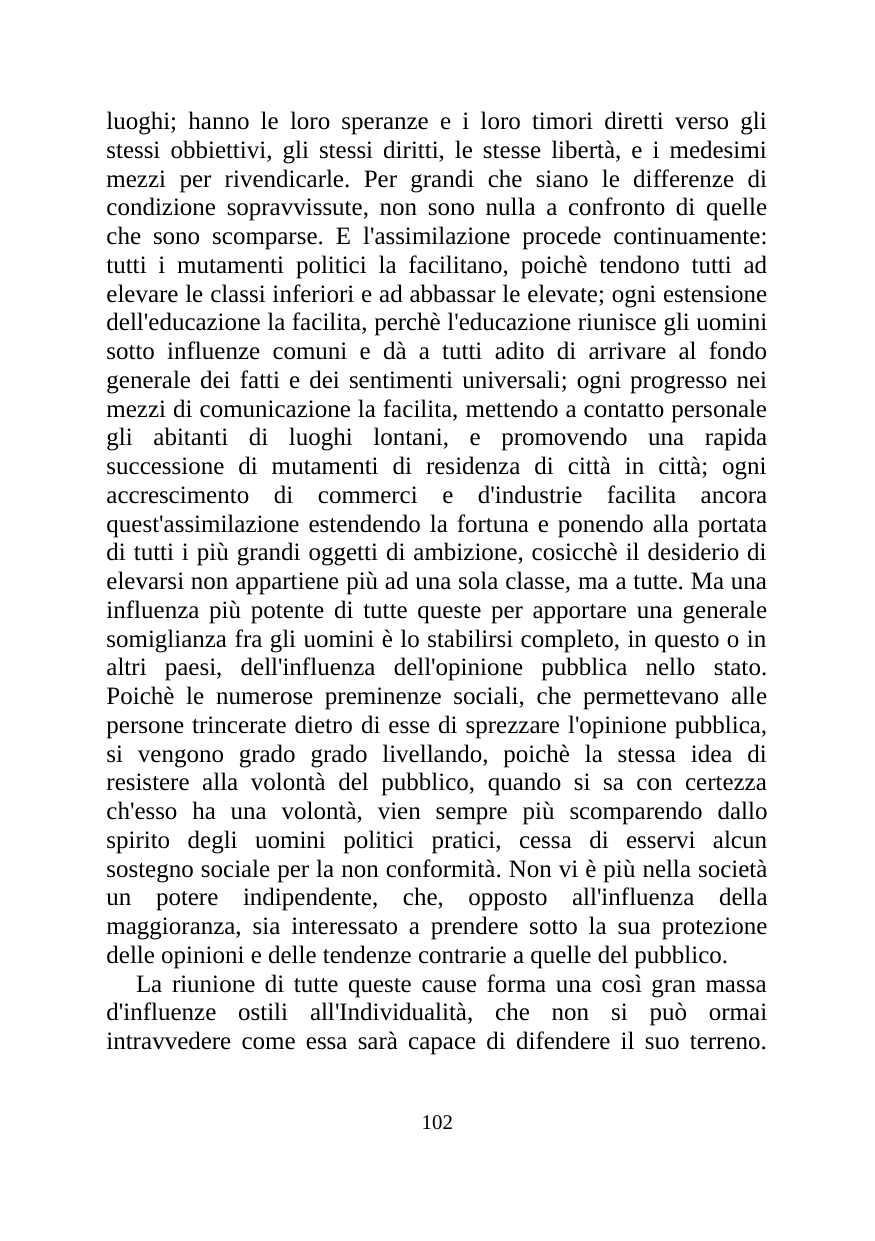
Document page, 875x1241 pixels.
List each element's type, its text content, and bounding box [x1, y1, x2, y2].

text luoghi; hanno le loro speranze e i loro timori diretti verso gli stessi obbiettivi, gli stessi diritti, le stesse libertà, e i medesimi mezzi per rivendicarle. Per grandi che siano le differenze di condizione sopravvissute, non sono nulla a confronto di quelle che sono scomparse. E l'assimilazione procede continuamente: tutti i mutamenti politici la facilitano, poichè tendono tutti ad elevare le classi inferiori e ad abbassar le elevate; ogni estensione dell'educazione la facilita, perchè l'educazione riunisce gli uomini sotto influenze comuni e dà a tutti adito di arrivare al fondo generale dei fatti e dei sentimenti universali; ogni progresso nei mezzi di comunicazione la facilita, mettendo a contatto personale gli abitanti di luoghi lontani, e promovendo una rapida successione di mutamenti di residenza di città in città; ogni accrescimento di commerci e d'industrie facilita ancora quest'assimilazione estendendo la fortuna e ponendo alla portata di tutti i più grandi oggetti di ambizione, cosicchè il desiderio di elevarsi non appartiene più ad una sola classe, ma a tutte. Ma una influenza più potente di tutte queste per apportare una generale somiglianza fra gli uomini è lo stabilirsi completo, in questo o in altri paesi, dell'influenza dell'opinione pubblica nello stato. Poichè le numerose preminenze sociali, che permettevano alle persone trincerate dietro di esse di sprezzare l'opinione pubblica, si vengono grado grado livellando, poichè la stessa idea di resistere alla volontà del pubblico, quando si sa con certezza ch'esso ha una volontà, vien sempre più scomparendo dallo spirito degli uomini politici pratici, cessa di esservi alcun sostegno sociale per la non conformità. Non vi è più nella società un potere indipendente, che, opposto all'influenza della maggioranza, sia interessato a prendere sotto la sua protezione delle opinioni e delle tendenze contrarie a quelle del pubblico. [106, 106, 768, 969]
text La riunione di tutte queste cause forma una così gran massa d'influenze ostili all'Individualità, che non si può ormai intravvedere come essa sarà capace di difendere il suo terreno. [106, 969, 768, 1055]
